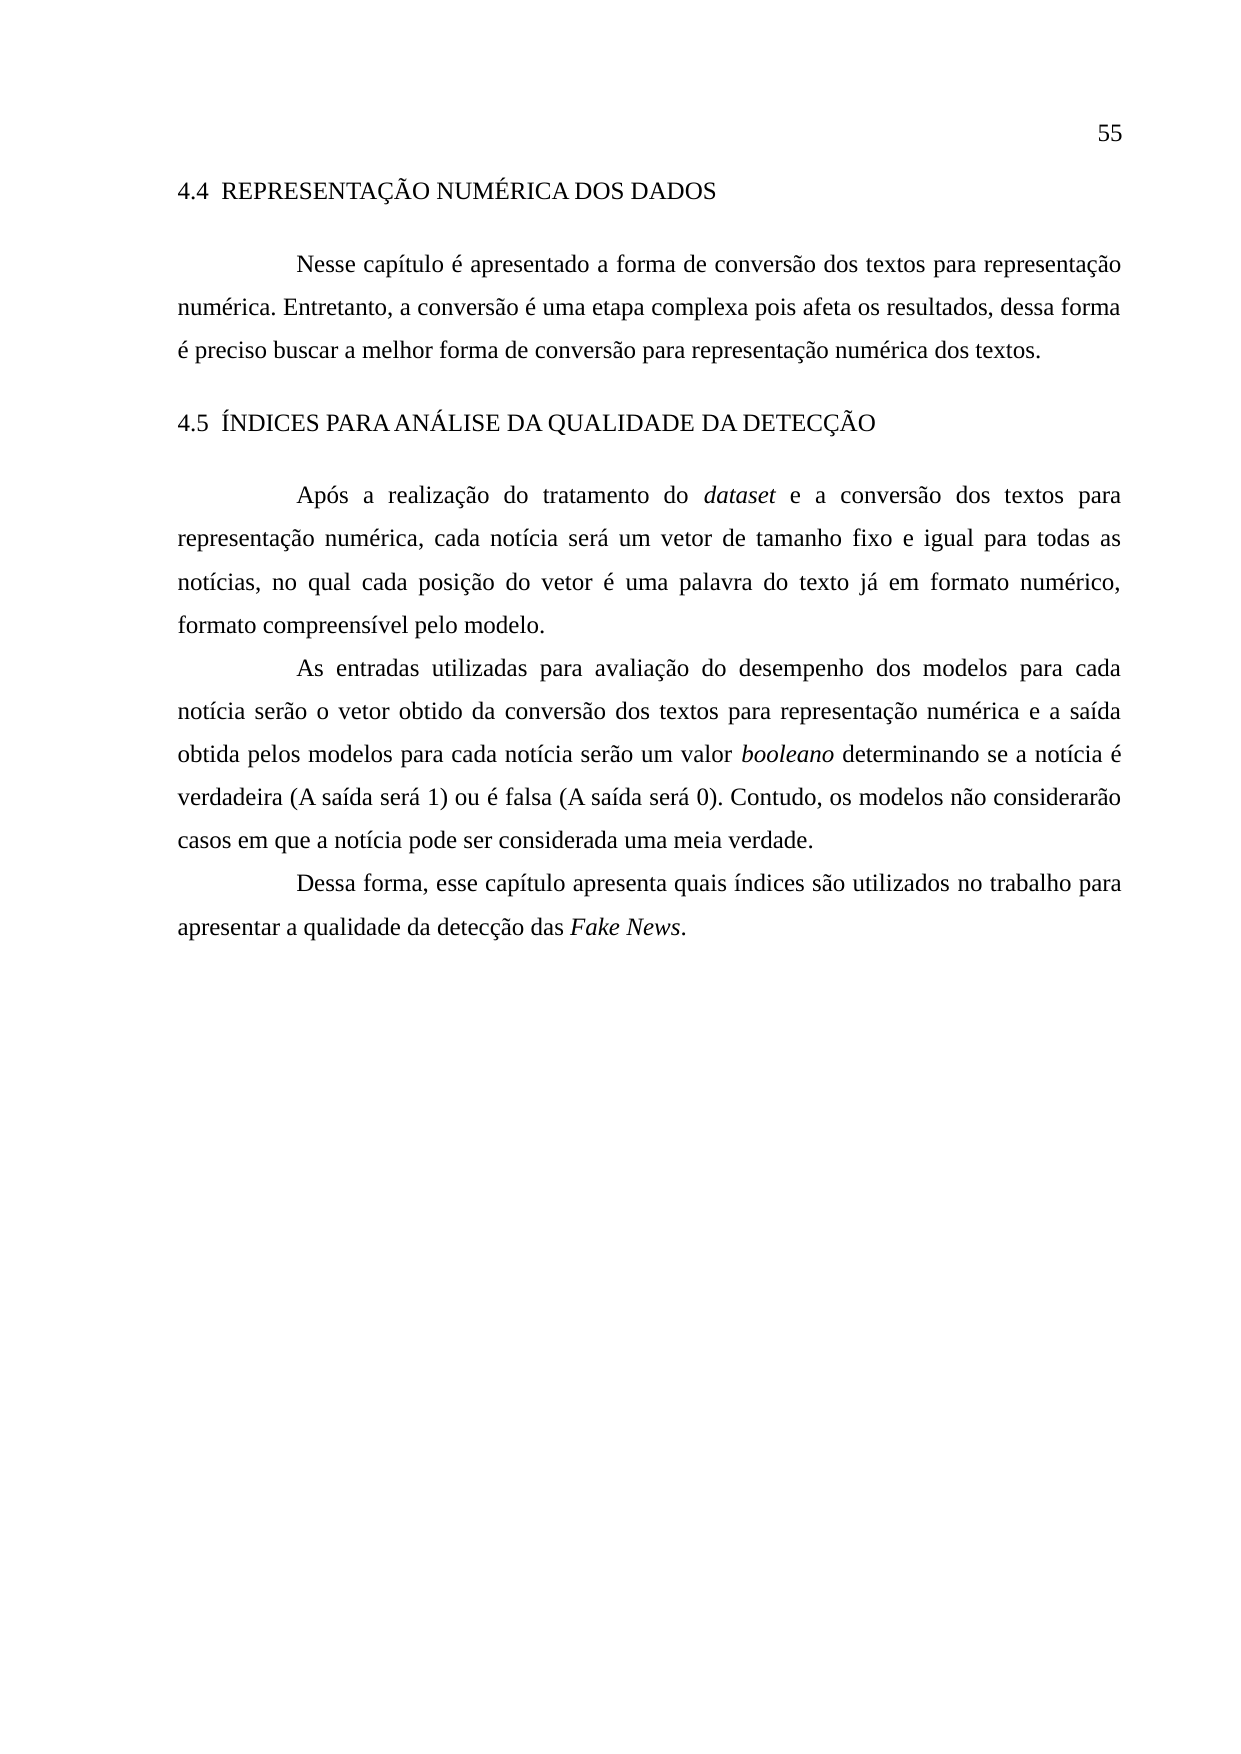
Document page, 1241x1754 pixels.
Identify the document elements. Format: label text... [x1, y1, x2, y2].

text Após a realização do tratamento do dataset e a conversão dos textos para representação numérica, cada notícia será um vetor de tamanho fixo e igual para todas as notícias, no qual cada posição do vetor é uma palavra do texto já em formato numérico, formato compreensível pelo modelo. [177, 480, 1122, 638]
text As entradas utilizadas para avaliação do desempenho dos modelos para cada notícia serão o vetor obtido da conversão dos textos para representação numérica e a saída obtida pelos modelos para cada notícia serão um valor booleano determinando se a notícia é verdadeira (A saída será 1) ou é falsa (A saída será 0). Contudo, os modelos não considerarão casos em que a notícia pode ser considerada uma meia verdade. [177, 653, 1122, 854]
text Dessa forma, esse capítulo apresenta quais índices são utilizados no trabalho para apresentar a qualidade da detecção das Fake News. [177, 868, 1122, 940]
text Nesse capítulo é apresentado a forma de conversão dos textos para representação numérica. Entretanto, a conversão é uma etapa complexa pois afeta os resultados, dessa forma é preciso buscar a melhor forma de conversão para representação numérica dos textos. [177, 249, 1122, 364]
subtitle REPRESENTAÇÃO NUMÉRICA DOS DADOS [177, 176, 1122, 205]
subtitle ÍNDICES PARA ANÁLISE DA QUALIDADE DA DETECÇÃO [177, 408, 1122, 437]
